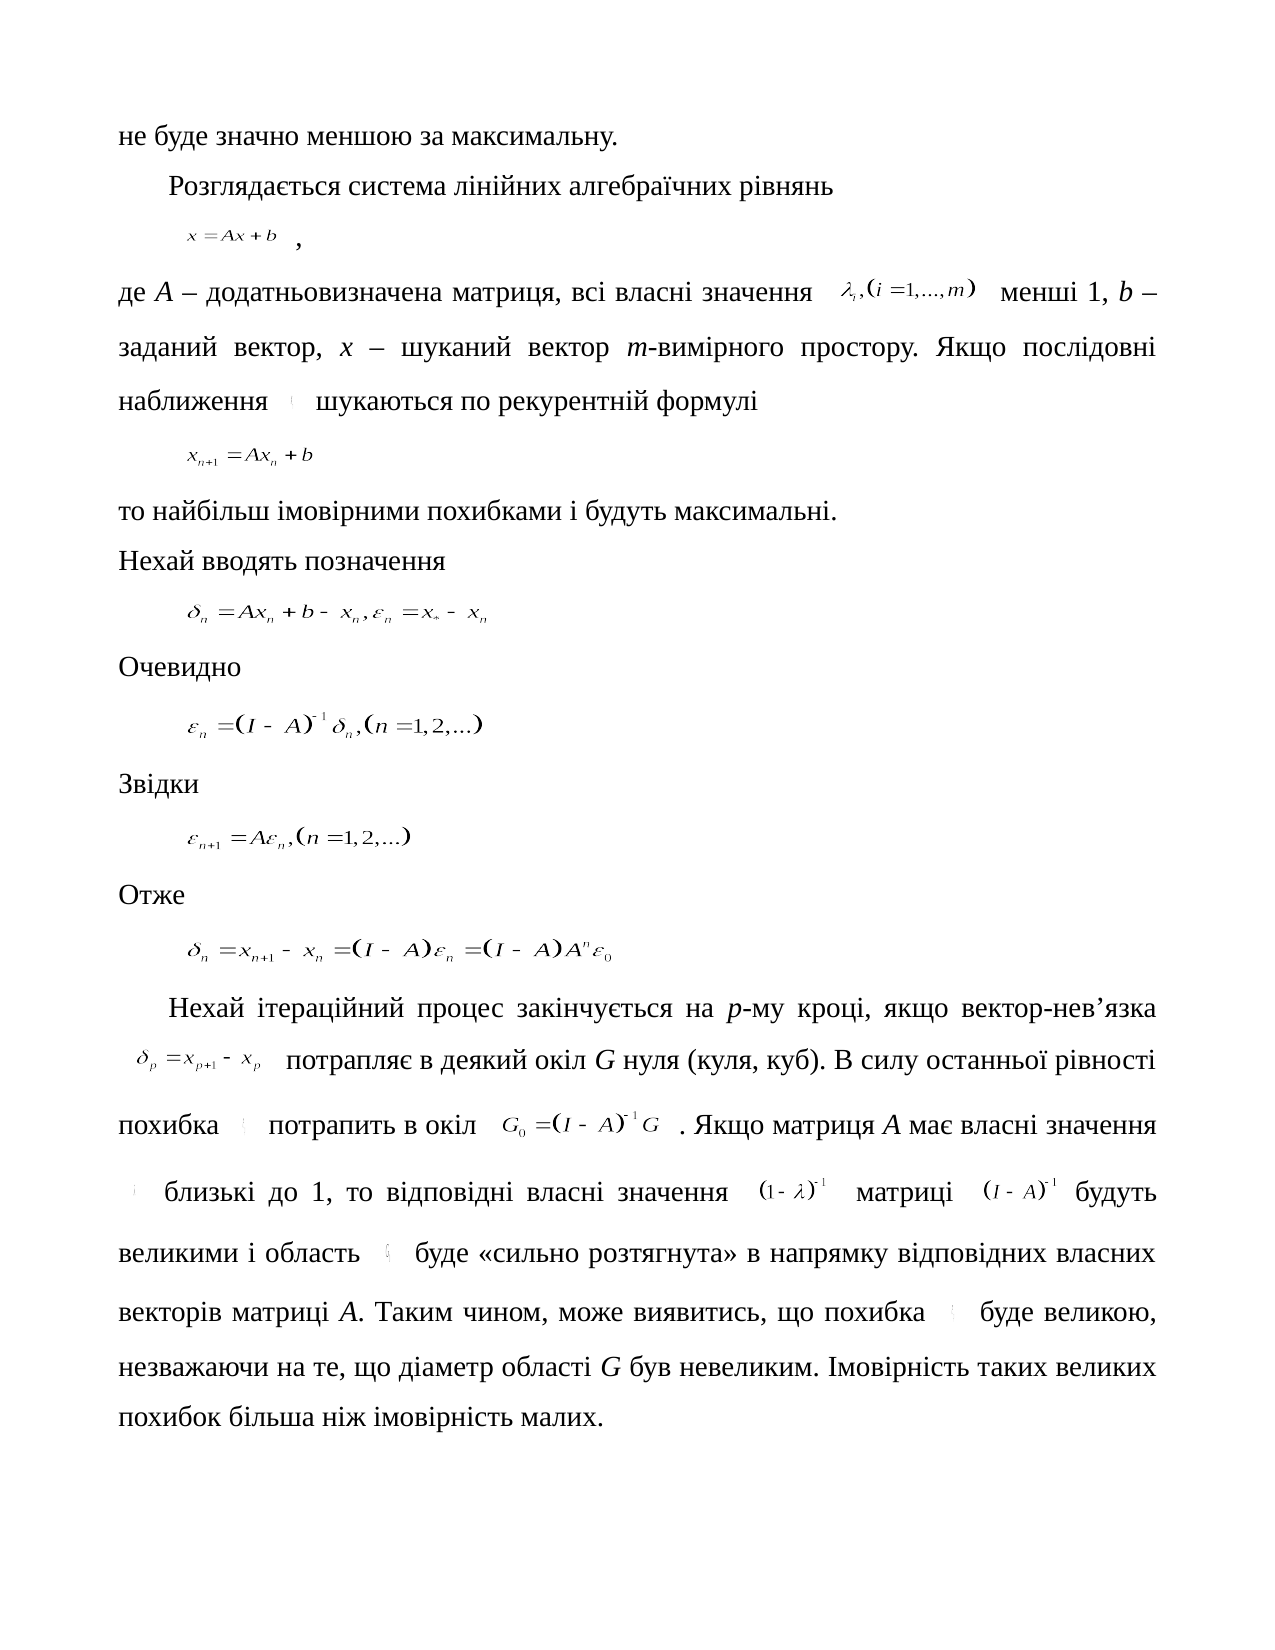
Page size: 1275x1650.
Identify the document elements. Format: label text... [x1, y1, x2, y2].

text Нехай вводять позначення [118, 543, 1157, 576]
text Очевидно [118, 649, 1157, 683]
text не буде значно меншою за максимальну. [118, 118, 1157, 152]
text то найбільш імовірними похибками і будуть максимальні. [118, 493, 1157, 526]
text Розглядається система лінійних алгебраїчних рівнянь [118, 168, 1157, 202]
text де А – додатньовизначена матриця, всі власні значення менші 1, b – заданий вектор, x – шуканий вектор m-вимірного простору. Якщо послідовні наближення шукаються по рекурентній формулі [118, 269, 1157, 419]
text Звідки [118, 767, 1157, 800]
text Нехай ітераційний процес закінчується на p-му кроці, якщо вектор-нев’язка потрапляє в деякий окіл G нуля (куля, куб). В силу останньої рівності похибка потрапить в окіл . Якщо матриця А має власні значення близькі до 1, то відповідні власні значення матриці будуть великими і область буде «сильно розтягнута» в напрямку відповідних власних векторів матриці А. Таким чином, може виявитись, що похибка буде великою, незважаючи на те, що діаметр області G був невеликим. Імовірність таких великих похибок більша ніж імовірність малих. [118, 990, 1157, 1433]
text , [118, 219, 1157, 252]
text Отже [118, 877, 1157, 911]
